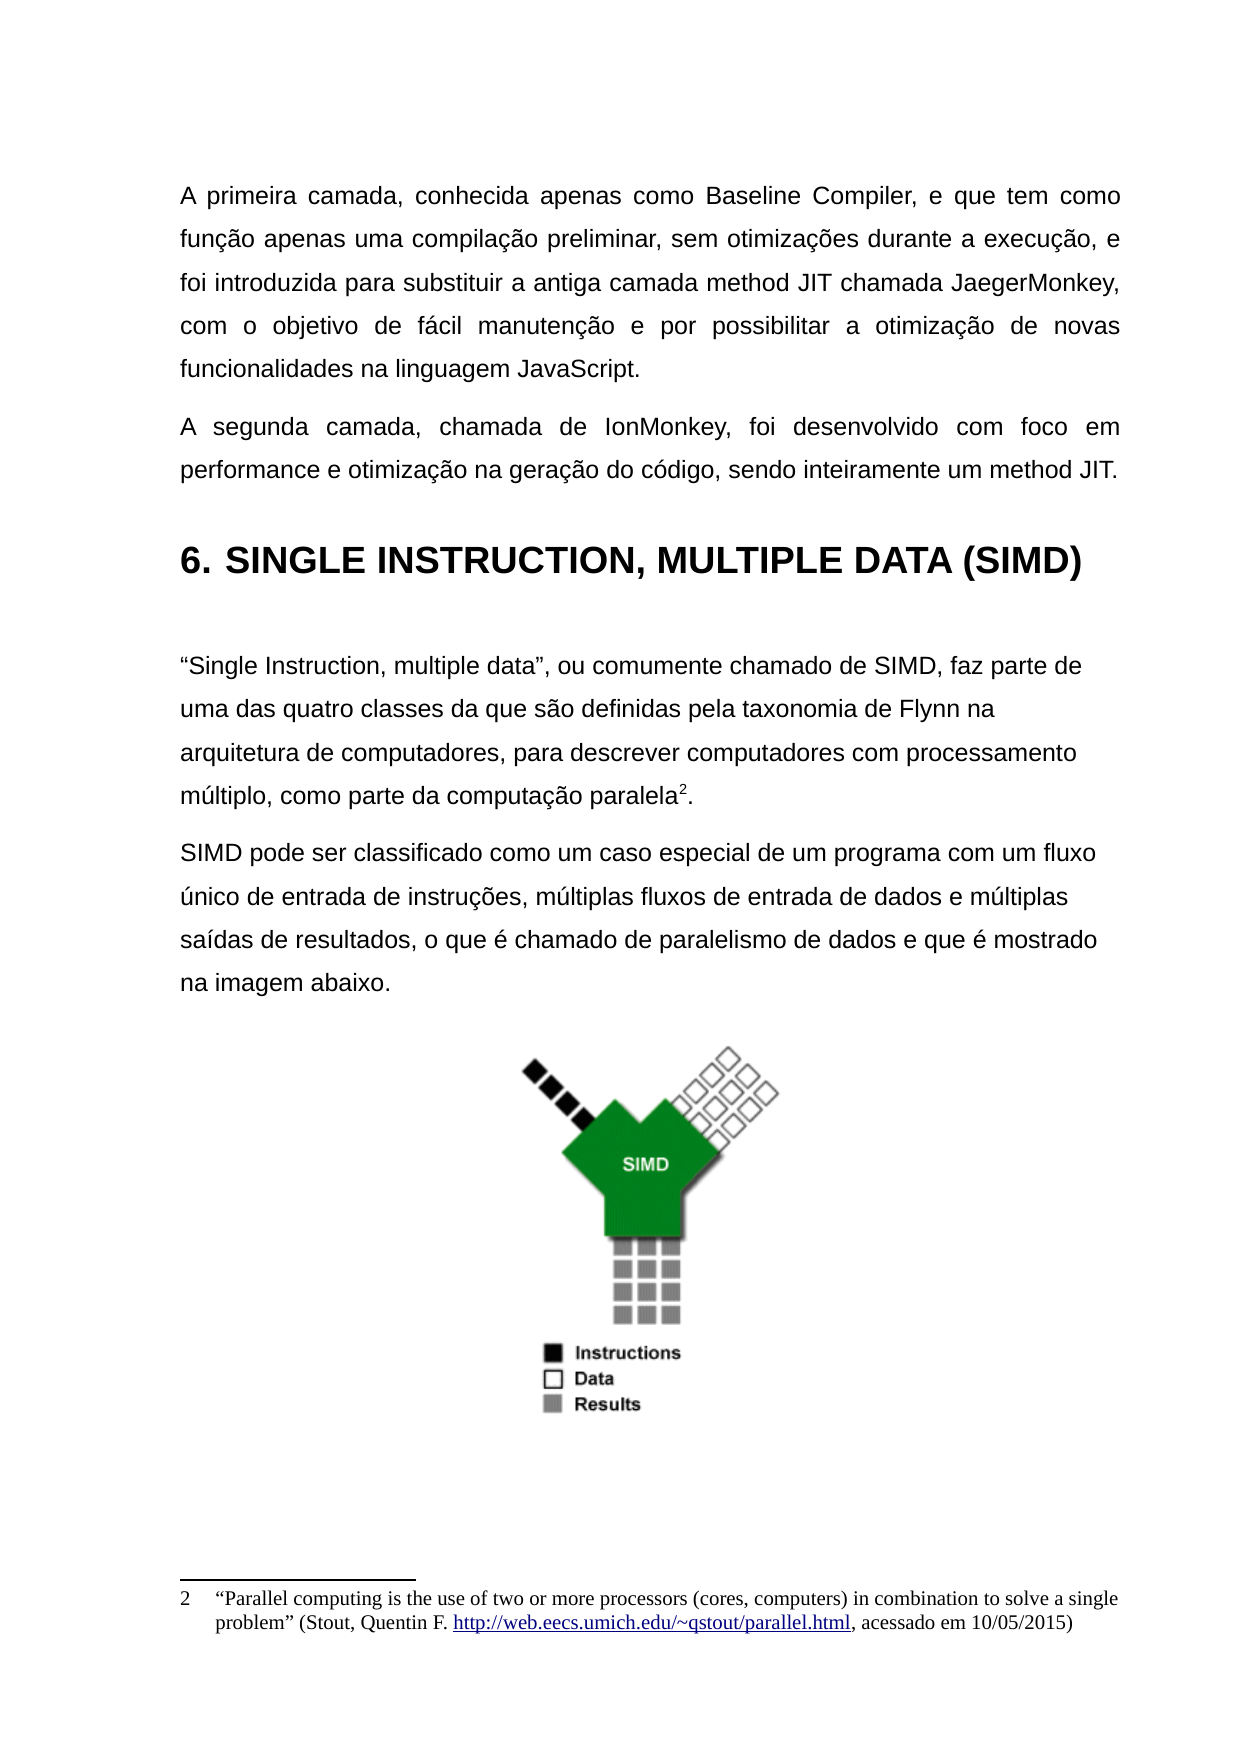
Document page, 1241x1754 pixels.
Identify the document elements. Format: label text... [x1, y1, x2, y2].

text SIMD pode ser classificado como um caso especial de um programa com um fluxo único de entrada de instruções, múltiplas fluxos de entrada de dados e múltiplas saídas de resultados, o que é chamado de paralelismo de dados e que é mostrado na imagem abaixo. [180, 838, 1122, 996]
text “Single Instruction, multiple data”, ou comumente chamado de SIMD, faz parte de uma das quatro classes da que são definidas pela taxonomia de Flynn na arquitetura de computadores, para descrever computadores com processamento múltiplo, como parte da computação paralela. [180, 651, 1122, 809]
text A primeira camada, conhecida apenas como Baseline Compiler, e que tem como função apenas uma compilação preliminar, sem otimizações durante a execução, e foi introduzida para substituir a antiga camada method JIT chamada JaegerMonkey, com o objetivo de fácil manutenção e por possibilitar a otimização de novas funcionalidades na linguagem JavaScript. [180, 181, 1122, 383]
text “Parallel computing is the use of two or more processors (cores, computers) in combination to solve a single problem” (Stout, Quentin F. http://web.eecs.umich.edu/~qstout/parallel.html, acessado em 10/05/2015) [180, 1586, 1122, 1634]
text A segunda camada, chamada de IonMonkey, foi desenvolvido com foco em performance e otimização na geração do código, sendo inteiramente um method JIT. [180, 412, 1122, 483]
subtitle SINGLE INSTRUCTION, MULTIPLE DATA (SIMD) [180, 537, 1122, 581]
picture [507, 1025, 794, 1439]
